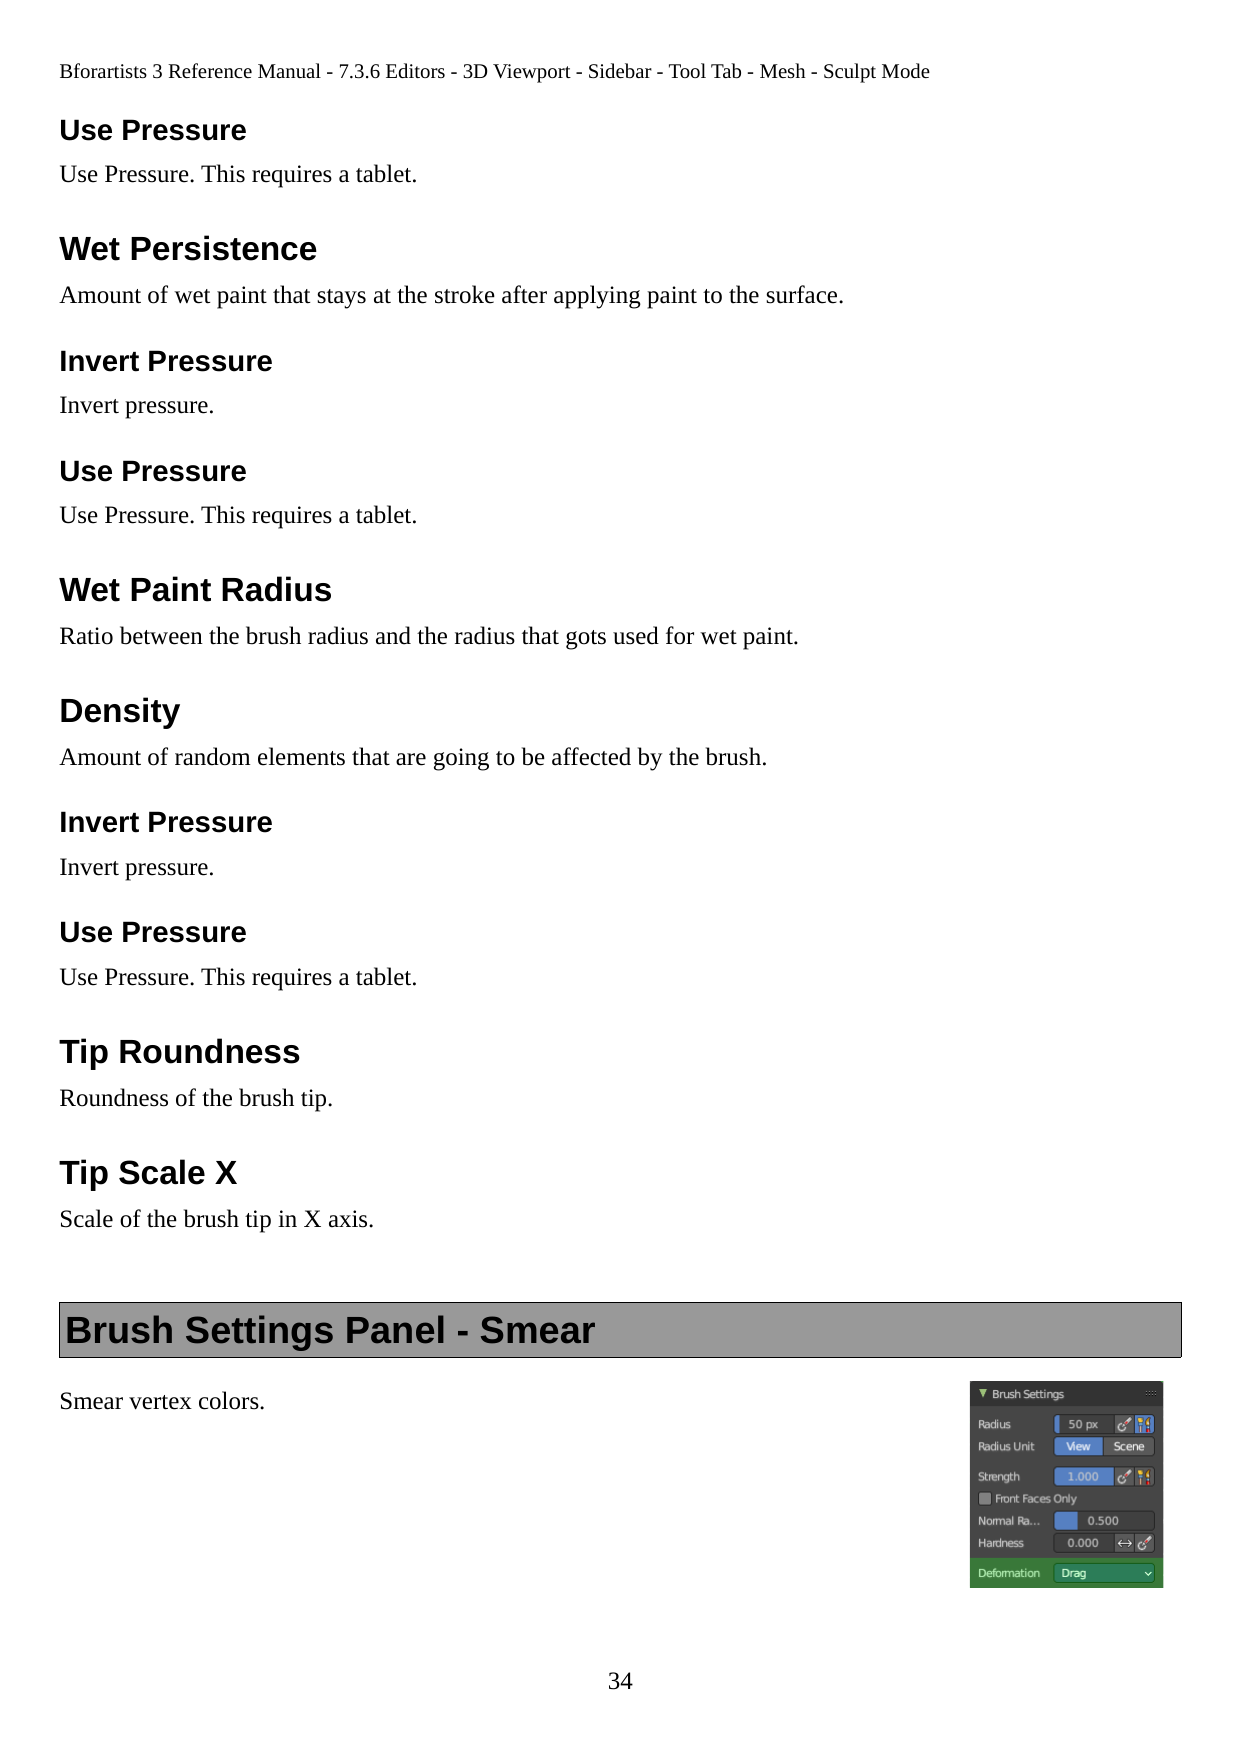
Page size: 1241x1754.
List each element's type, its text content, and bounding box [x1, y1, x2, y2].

subtitle Wet Persistence [59, 229, 1181, 267]
picture [969, 1381, 1164, 1588]
subtitle Wet Paint Radius [59, 569, 1181, 608]
table_header Brush Settings Panel - Smear [60, 1303, 1181, 1357]
text Amount of wet paint that stays at the stroke after applying paint to the surface. [59, 280, 1181, 309]
text Use Pressure. This requires a tablet. [59, 962, 1181, 990]
subtitle Use Pressure [59, 113, 1181, 146]
text Invert pressure. [59, 390, 1181, 418]
text [1164, 1386, 1181, 1414]
subtitle Use Pressure [59, 453, 1181, 487]
text Use Pressure. This requires a tablet. [59, 159, 1181, 188]
text Smear vertex colors. [59, 1386, 969, 1414]
subtitle Invert Pressure [59, 805, 1181, 839]
text Ratio between the brush radius and the radius that gots used for wet paint. [59, 621, 1181, 649]
subtitle Invert Pressure [59, 343, 1181, 377]
text Scale of the brush tip in X axis. [59, 1204, 1181, 1232]
text Invert pressure. [59, 852, 1181, 880]
subtitle Tip Scale X [59, 1152, 1181, 1191]
text Roundness of the brush tip. [59, 1083, 1181, 1111]
text Amount of random elements that are going to be affected by the brush. [59, 742, 1181, 771]
subtitle Tip Roundness [59, 1031, 1181, 1070]
text Use Pressure. This requires a tablet. [59, 500, 1181, 528]
subtitle Use Pressure [59, 915, 1181, 949]
subtitle Density [59, 691, 1181, 729]
